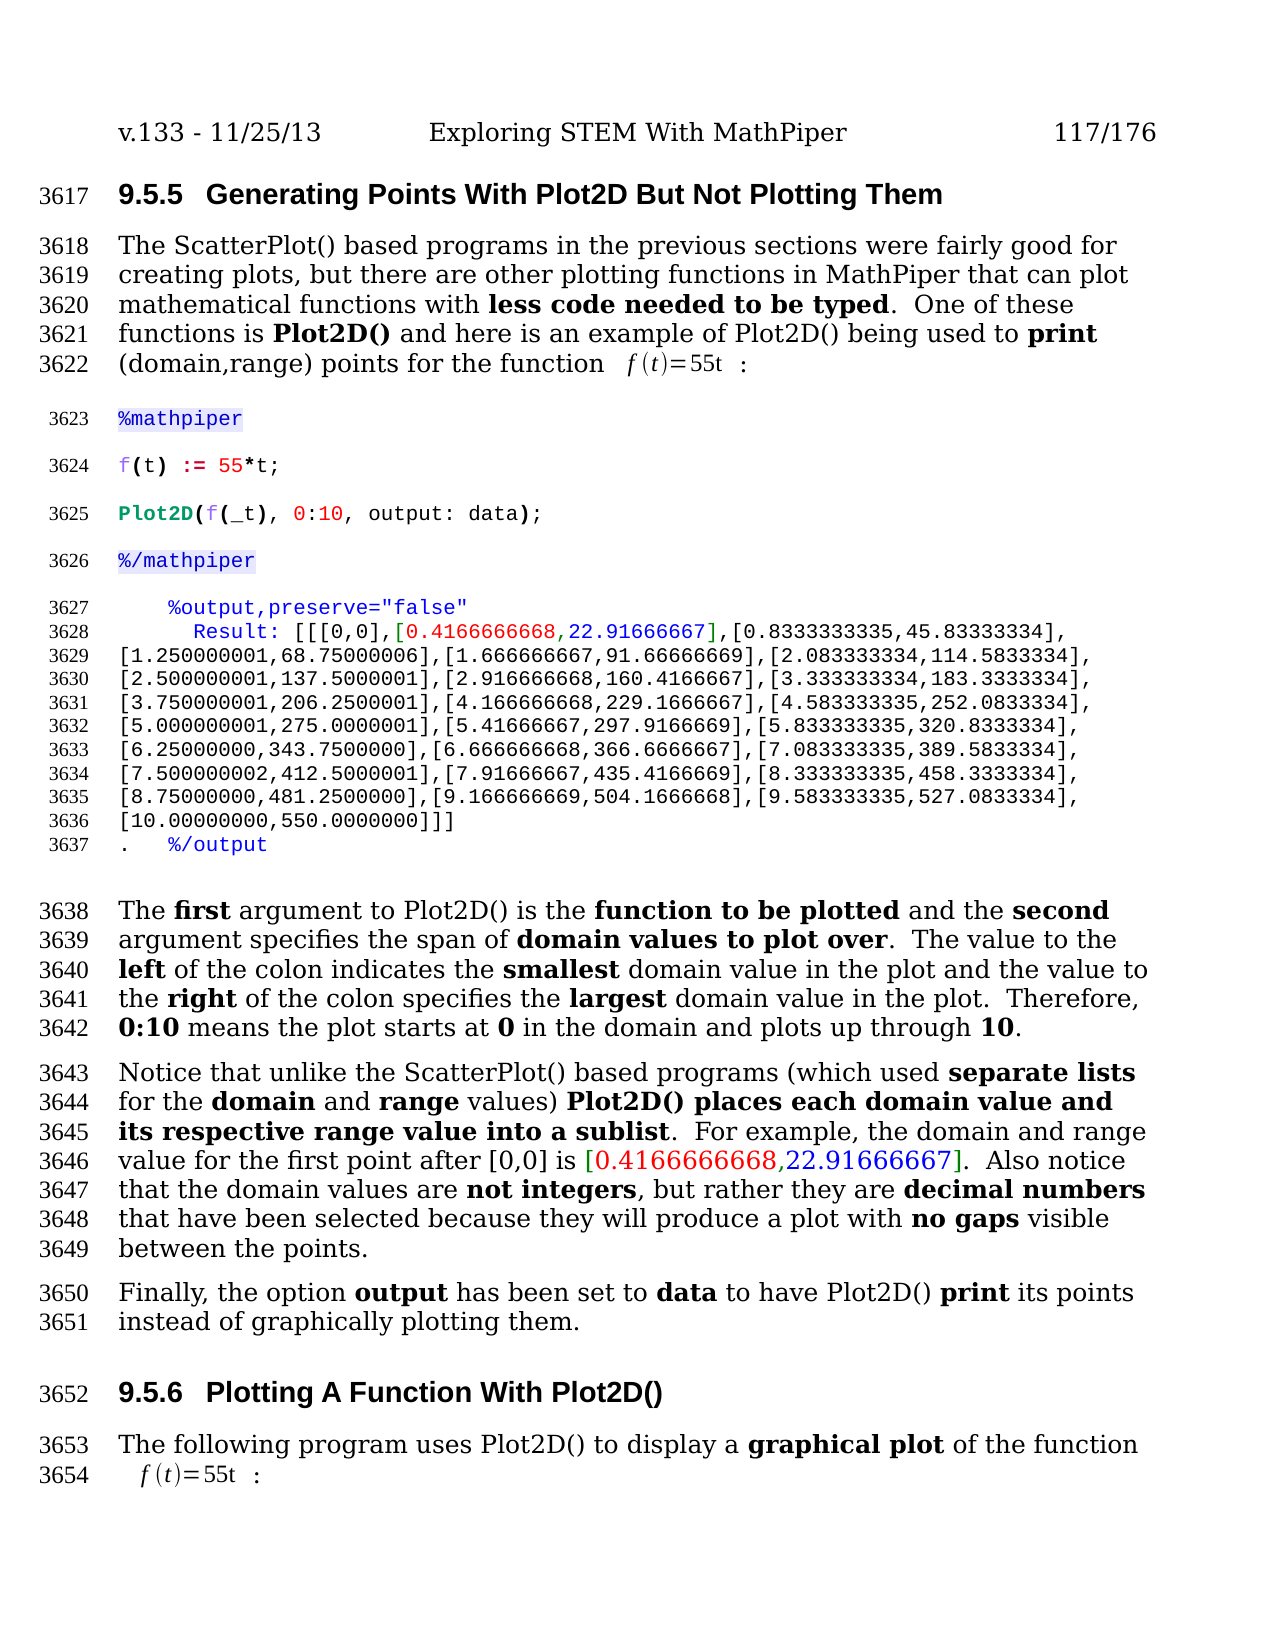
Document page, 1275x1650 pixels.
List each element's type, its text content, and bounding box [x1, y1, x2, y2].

text The following program uses Plot2D() to display a graphical plot of the function: [118, 1430, 1157, 1489]
text The ScatterPlot() based programs in the previous sections were fairly good for creating plots, but there are other plotting functions in MathPiper that can plot mathematical functions with less code needed to be typed. One of these functions is Plot2D() and here is an example of Plot2D() being used to print (domain,range) points for the function: [118, 231, 1157, 378]
text f(t) := 55*t; [118, 455, 1157, 479]
text Result: [[[0,0],[0.4166666668,22.91666667],[0.8333333335,45.83333334],[1.250000001,68.75000006],[1.666666667,91.66666669],[2.083333334,114.5833334],[2.500000001,137.5000001],[2.916666668,160.4166667],[3.333333334,183.3333334],[3.750000001,206.2500001],[4.166666668,229.1666667],[4.583333335,252.0833334],[5.000000001,275.0000001],[5.41666667,297.9166669],[5.833333335,320.8333334],[6.25000000,343.7500000],[6.666666668,366.6666667],[7.083333335,389.5833334],[7.500000002,412.5000001],[7.91666667,435.4166669],[8.333333335,458.3333334],[8.75000000,481.2500000],[9.166666669,504.1666668],[9.583333335,527.0833334],[10.00000000,550.0000000]]] [118, 621, 1157, 834]
text The first argument to Plot2D() is the function to be plotted and the second argument specifies the span of domain values to plot over. The value to the left of the colon indicates the smallest domain value in the plot and the value to the right of the colon specifies the largest domain value in the plot. Therefore, 0:10 means the plot starts at 0 in the domain and plots up through 10. [118, 896, 1157, 1043]
text Plot2D(f(_t), 0:10, output: data); [118, 503, 1157, 526]
subtitle Plotting A Function With Plot2D() [118, 1376, 1157, 1409]
text %mathpiper [118, 408, 1157, 432]
text Finally, the option output has been set to data to have Plot2D() print its points instead of graphically plotting them. [118, 1278, 1157, 1336]
text %/mathpiper [118, 550, 1157, 574]
text Notice that unlike the ScatterPlot() based programs (which used separate lists for the domain and range values) Plot2D() places each domain value and its respective range value into a sublist. For example, the domain and range value for the first point after [0,0] is [0.4166666668,22.91666667]. Also notice that the domain values are not integers, but rather they are decimal numbers that have been selected because they will produce a plot with no gaps visible between the points. [118, 1058, 1157, 1263]
text %output,preserve="false" [118, 597, 1157, 621]
subtitle Generating Points With Plot2D But Not Plotting Them [118, 177, 1157, 210]
text . %/output [118, 834, 1157, 857]
